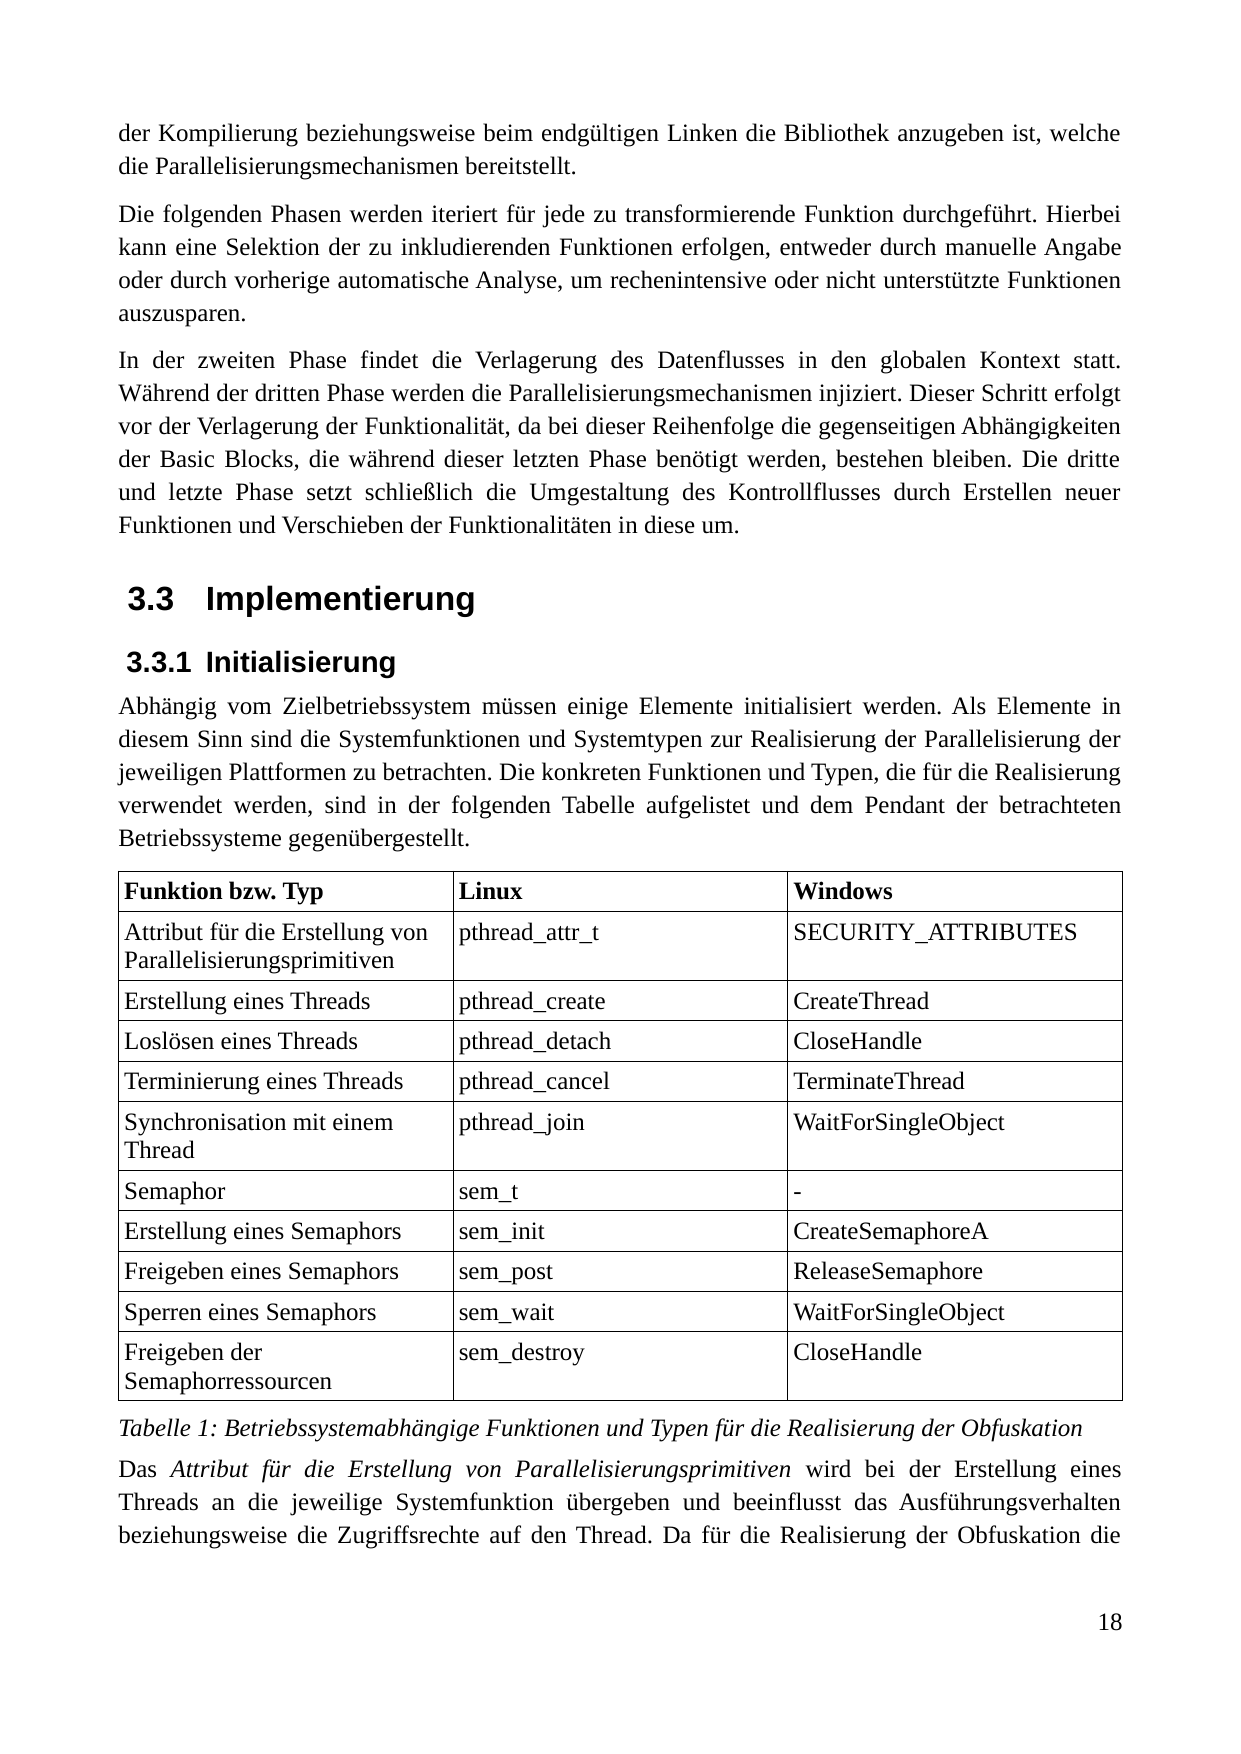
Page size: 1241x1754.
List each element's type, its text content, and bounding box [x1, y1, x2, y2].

table_cell sem_destroy [454, 1332, 787, 1400]
table_cell WaitForSingleObject [788, 1292, 1122, 1331]
table_cell WaitForSingleObject [788, 1102, 1122, 1170]
table_header Linux [454, 872, 787, 911]
table_cell sem_init [454, 1211, 787, 1251]
text Das Attribut für die Erstellung von Parallelisierungsprimitiven wird bei der Erstellung eines Threads an die jeweilige Systemfunktion übergeben und beeinflusst das Ausführungsverhalten beziehungsweise die Zugriffsrechte auf den Thread. Da für die Realisierung der Obfuskation die [118, 1454, 1122, 1549]
table_cell Erstellung eines Threads [119, 981, 453, 1020]
table_cell pthread_cancel [454, 1062, 787, 1101]
table_cell TerminateThread [788, 1062, 1122, 1101]
table_cell - [788, 1171, 1122, 1210]
text In der zweiten Phase findet die Verlagerung des Datenflusses in den globalen Kontext statt. Während der dritten Phase werden die Parallelisierungsmechanismen injiziert. Dieser Schritt erfolgt vor der Verlagerung der Funktionalität, da bei dieser Reihenfolge die gegenseitigen Abhängigkeiten der Basic Blocks, die während dieser letzten Phase benötigt werden, bestehen bleiben. Die dritte und letzte Phase setzt schließlich die Umgestaltung des Kontrollflusses durch Erstellen neuer Funktionen und Verschieben der Funktionalitäten in diese um. [118, 345, 1122, 539]
table_cell pthread_attr_t [454, 912, 787, 980]
table_cell CreateThread [788, 981, 1122, 1020]
table_cell pthread_create [454, 981, 787, 1020]
table_cell CloseHandle [788, 1332, 1122, 1400]
text der Kompilierung beziehungsweise beim endgültigen Linken die Bibliothek anzugeben ist, welche die Parallelisierungsmechanismen bereitstellt. [118, 118, 1122, 180]
table_cell ReleaseSemaphore [788, 1252, 1122, 1291]
text Abhängig vom Zielbetriebssystem müssen einige Elemente initialisiert werden. Als Elemente in diesem Sinn sind die Systemfunktionen und Systemtypen zur Realisierung der Parallelisierung der jeweiligen Plattformen zu betrachten. Die konkreten Funktionen und Typen, die für die Realisierung verwendet werden, sind in der folgenden Tabelle aufgelistet und dem Pendant der betrachteten Betriebssysteme gegenübergestellt. [118, 691, 1122, 852]
table_cell Erstellung eines Semaphors [119, 1211, 453, 1251]
table_header Funktion bzw. Typ [119, 872, 453, 911]
table_cell Synchronisation mit einem Thread [119, 1102, 453, 1170]
table_cell Freigeben der Semaphorressourcen [119, 1332, 453, 1400]
text Tabelle 1: Betriebssystemabhängige Funktionen und Typen für die Realisierung der Obfuskation [118, 1413, 1122, 1442]
table_cell sem_wait [454, 1292, 787, 1331]
table_cell CreateSemaphoreA [788, 1211, 1122, 1251]
table_cell pthread_detach [454, 1021, 787, 1061]
table_cell sem_t [454, 1171, 787, 1210]
table_cell pthread_join [454, 1102, 787, 1170]
subtitle Implementierung [118, 579, 1122, 618]
table_cell Loslösen eines Threads [119, 1021, 453, 1061]
subtitle Initialisierung [118, 645, 1122, 678]
table_cell Sperren eines Semaphors [119, 1292, 453, 1331]
table_cell sem_post [454, 1252, 787, 1291]
table_cell Attribut für die Erstellung von Parallelisierungsprimitiven [119, 912, 453, 980]
table_cell Freigeben eines Semaphors [119, 1252, 453, 1291]
table_cell SECURITY_ATTRIBUTES [788, 912, 1122, 980]
table_cell Semaphor [119, 1171, 453, 1210]
table_cell Terminierung eines Threads [119, 1062, 453, 1101]
table_header Windows [788, 872, 1122, 911]
table_cell CloseHandle [788, 1021, 1122, 1061]
text Die folgenden Phasen werden iteriert für jede zu transformierende Funktion durchgeführt. Hierbei kann eine Selektion der zu inkludierenden Funktionen erfolgen, entweder durch manuelle Angabe oder durch vorherige automatische Analyse, um rechenintensive oder nicht unterstützte Funktionen auszusparen. [118, 199, 1122, 327]
